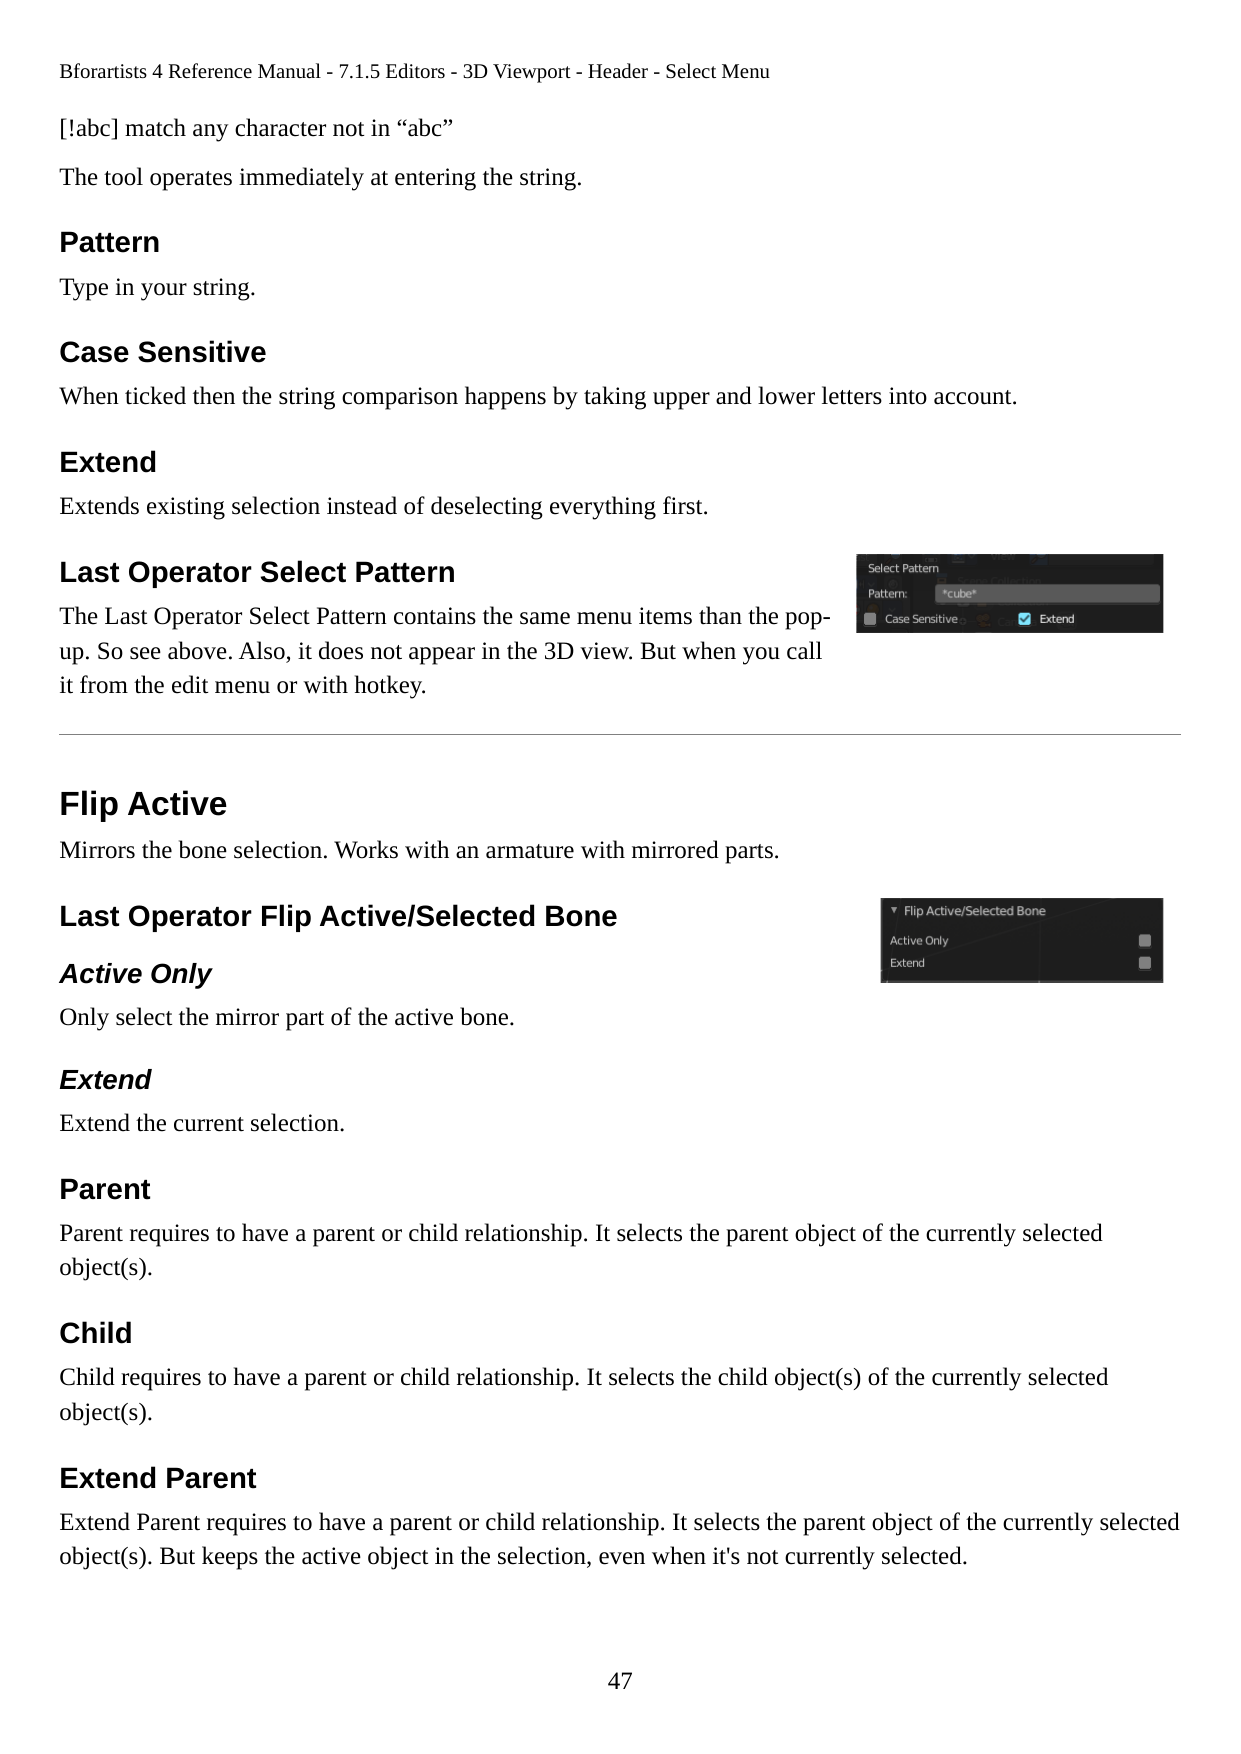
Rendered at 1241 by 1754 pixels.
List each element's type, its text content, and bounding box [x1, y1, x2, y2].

text Child requires to have a parent or child relationship. It selects the child object(s) of the currently selected object(s). [59, 1362, 1181, 1426]
subtitle Last Operator Flip Active/Selected Bone [59, 899, 880, 933]
subtitle Case Sensitive [59, 335, 1181, 369]
subtitle Child [59, 1316, 1181, 1350]
subtitle Extend [59, 445, 1181, 479]
text Only select the mirror part of the active bone. [59, 1002, 1181, 1031]
subtitle Pattern [59, 225, 1181, 259]
text Extend Parent requires to have a parent or child relationship. It selects the parent object of the currently selected object(s). But keeps the active object in the selection, even when it's not currently selected. [59, 1507, 1181, 1570]
text When ticked then the string comparison happens by taking upper and lower letters into account. [59, 381, 1181, 410]
text Extend the current selection. [59, 1108, 1181, 1137]
subtitle Parent [59, 1172, 1181, 1206]
picture [880, 898, 1164, 983]
subtitle Flip Active [59, 784, 1181, 823]
text Type in your string. [59, 272, 1181, 300]
text Extends existing selection instead of deselecting everything first. [59, 491, 1181, 520]
text Mirrors the bone selection. Works with an armature with mirrored parts. [59, 835, 1181, 864]
subtitle Active Only [59, 958, 1181, 990]
subtitle [1164, 555, 1181, 589]
text The Last Operator Select Pattern contains the same menu items than the pop-up. So see above. Also, it does not appear in the 3D view. But when you call it from the edit menu or with hotkey. [59, 601, 1181, 699]
picture [856, 554, 1164, 633]
subtitle Last Operator Select Pattern [59, 555, 856, 589]
text Parent requires to have a parent or child relationship. It selects the parent object of the currently selected object(s). [59, 1218, 1181, 1281]
subtitle Extend Parent [59, 1461, 1181, 1494]
text [!abc] match any character not in “abc” [59, 113, 1181, 141]
subtitle Extend [59, 1064, 1181, 1096]
text The tool operates immediately at entering the string. [59, 162, 1181, 190]
